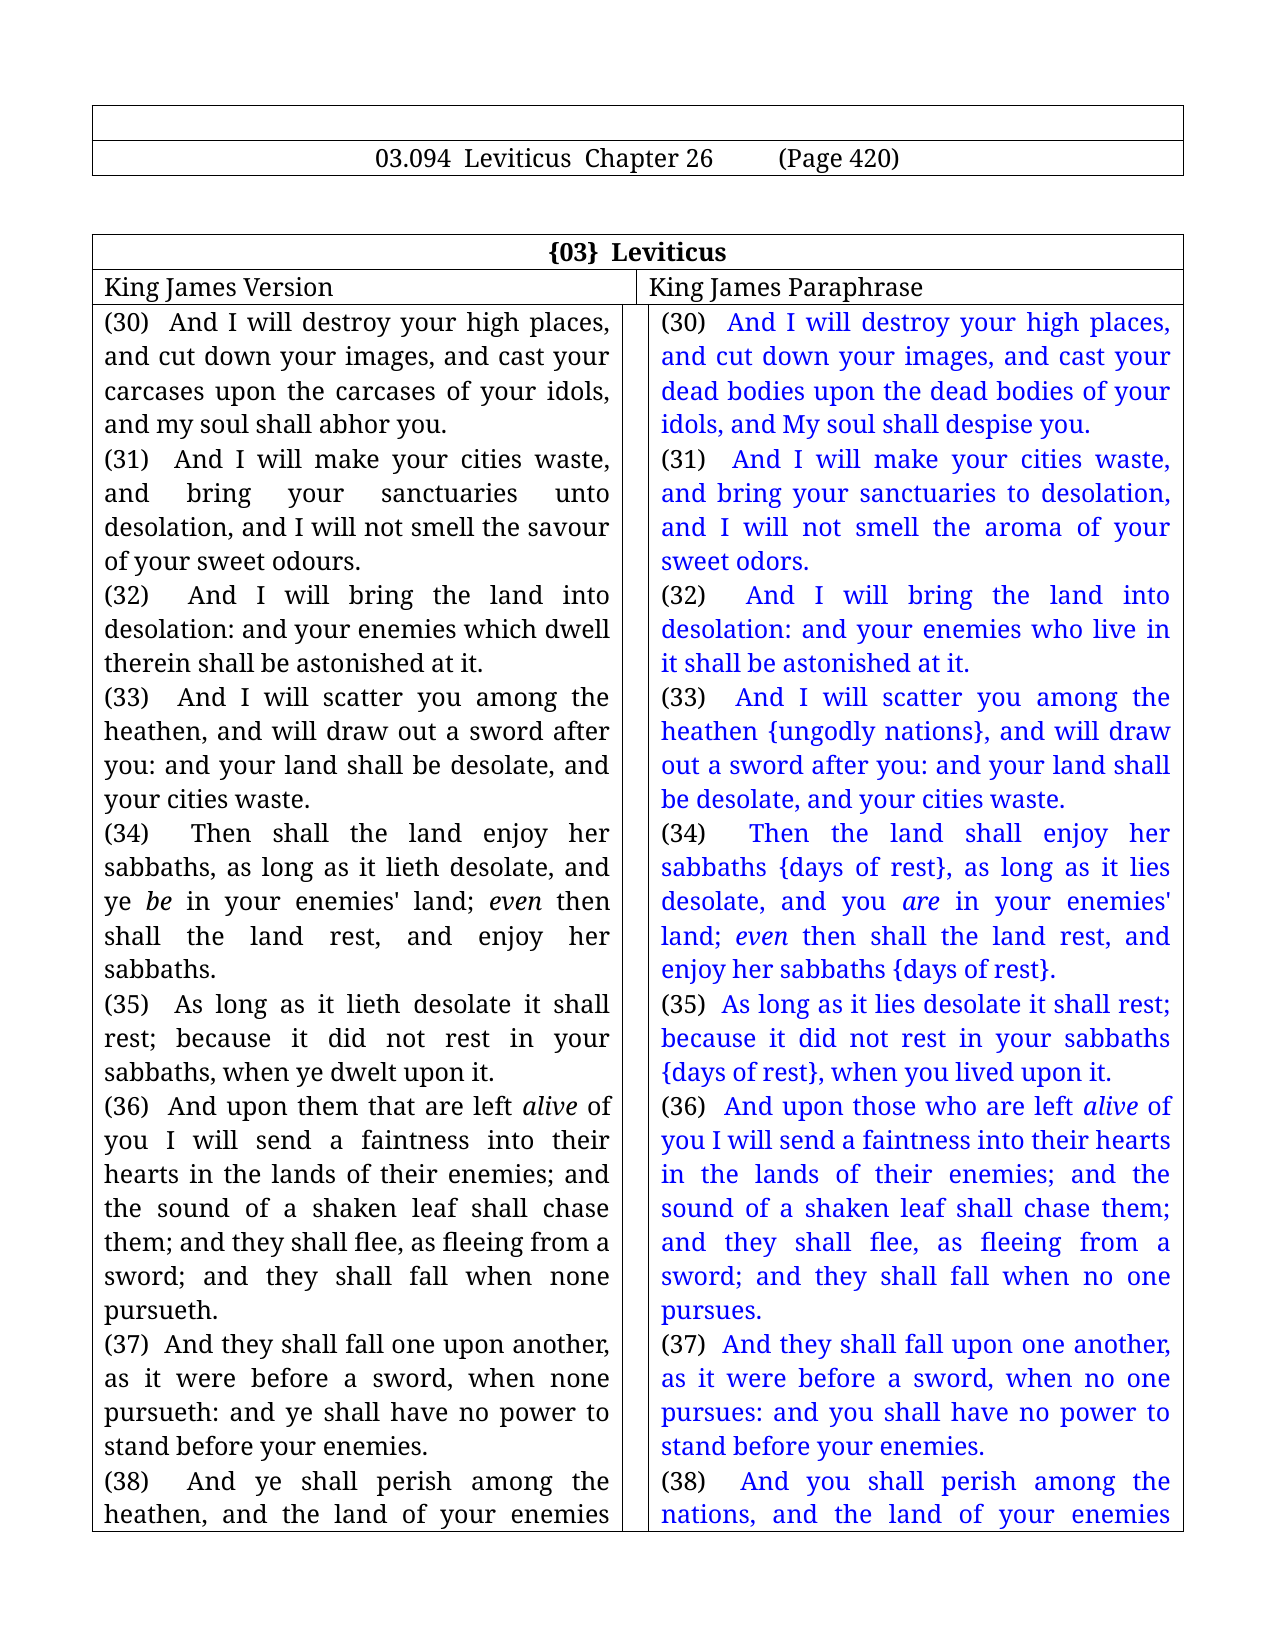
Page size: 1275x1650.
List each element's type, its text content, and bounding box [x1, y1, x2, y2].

table_cell (30) And I will destroy your high places, and cut down your images, and cast your carcases upon the carcases of your idols, and my soul shall abhor you. (31) And I will make your cities waste, and bring your sanctuaries unto desolation, and I will not smell the savour of your sweet odours. (32) And I will bring the land into desolation: and your enemies which dwell therein shall be astonished at it. (33) And I will scatter you among the heathen, and will draw out a sword after you: and your land shall be desolate, and your cities waste. (34) Then shall the land enjoy her sabbaths, as long as it lieth desolate, and ye be in your enemies' land; even then shall the land rest, and enjoy her sabbaths. (35) As long as it lieth desolate it shall rest; because it did not rest in your sabbaths, when ye dwelt upon it. (36) And upon them that are left alive of you I will send a faintness into their hearts in the lands of their enemies; and the sound of a shaken leaf shall chase them; and they shall flee, as fleeing from a sword; and they shall fall when none pursueth. (37) And they shall fall one upon another, as it were before a sword, when none pursueth: and ye shall have no power to stand before your enemies. (38) And ye shall perish among the heathen, and the land of your enemies [93, 305, 622, 1531]
table_cell [93, 106, 1183, 140]
table_cell (30) And I will destroy your high places, and cut down your images, and cast your dead bodies upon the dead bodies of your idols, and My soul shall despise you. (31) And I will make your cities waste, and bring your sanctuaries to desolation, and I will not smell the aroma of your sweet odors. (32) And I will bring the land into desolation: and your enemies who live in it shall be astonished at it. (33) And I will scatter you among the heathen {ungodly nations}, and will draw out a sword after you: and your land shall be desolate, and your cities waste. (34) Then the land shall enjoy her sabbaths {days of rest}, as long as it lies desolate, and you are in your enemies' land; even then shall the land rest, and enjoy her sabbaths {days of rest}. (35) As long as it lies desolate it shall rest; because it did not rest in your sabbaths {days of rest}, when you lived upon it. (36) And upon those who are left alive of you I will send a faintness into their hearts in the lands of their enemies; and the sound of a shaken leaf shall chase them; and they shall flee, as fleeing from a sword; and they shall fall when no one pursues. (37) And they shall fall upon one another, as it were before a sword, when no one pursues: and you shall have no power to stand before your enemies. (38) And you shall perish among the nations, and the land of your enemies [649, 305, 1183, 1531]
table_cell King James Paraphrase [637, 270, 1183, 304]
table_cell 03.094 Leviticus Chapter 26 (Page 420) [93, 141, 1183, 175]
table_cell King James Version [93, 270, 636, 304]
table_cell [623, 305, 648, 1531]
table_header {03} Leviticus [93, 235, 1183, 269]
